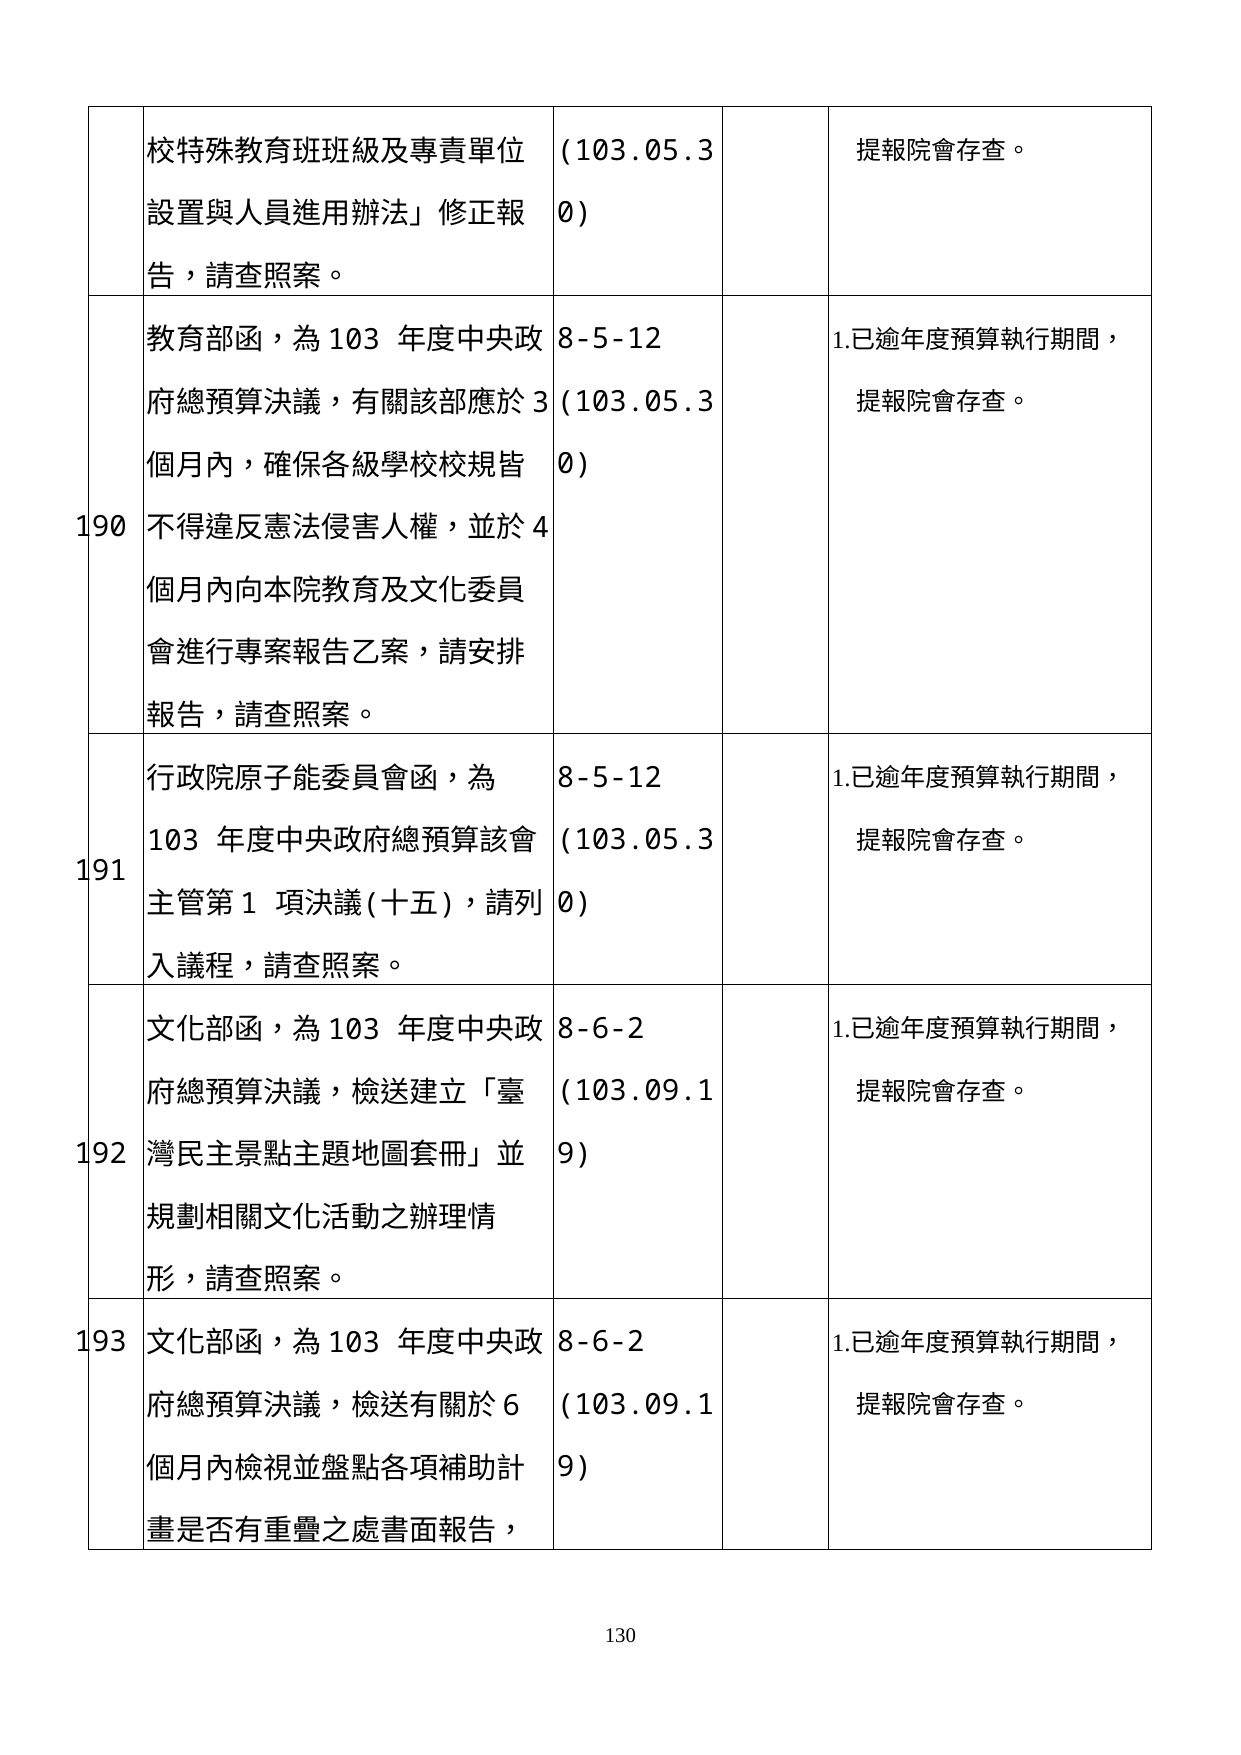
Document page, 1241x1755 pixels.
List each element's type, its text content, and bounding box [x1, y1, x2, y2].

table_cell 8-5-12 (103.05.30) [554, 734, 722, 984]
table_cell 1.已逾年度預算執行期間，提報院會存查。 [829, 1299, 1151, 1549]
table_cell [723, 296, 828, 733]
table_cell [723, 985, 828, 1298]
table_cell 8-5-12 (103.05.30) [554, 296, 722, 733]
table_cell 1.已逾年度預算執行期間，提報院會存查。 [829, 734, 1151, 984]
table_cell 文化部函，為103 年度中央政府總預算決議，檢送有關於6 個月內檢視並盤點各項補助計畫是否有重疊之處書面報告， [144, 1299, 553, 1549]
table_cell [89, 1299, 143, 1549]
table_cell 校特殊教育班班級及專責單位設置與人員進用辦法」修正報告，請查照案。 [144, 107, 553, 294]
table_cell [723, 734, 828, 984]
table_cell 8-6-2 (103.09.19) [554, 985, 722, 1298]
table_cell 1.已逾年度預算執行期間，提報院會存查。 [829, 985, 1151, 1298]
table_cell [89, 107, 143, 294]
table_cell [723, 1299, 828, 1549]
table_cell [89, 985, 143, 1298]
table_cell 行政院原子能委員會函，為103 年度中央政府總預算該會主管第1 項決議(十五)，請列入議程，請查照案。 [144, 734, 553, 984]
table_cell 文化部函，為103 年度中央政府總預算決議，檢送建立「臺灣民主景點主題地圖套冊」並規劃相關文化活動之辦理情形，請查照案。 [144, 985, 553, 1298]
table_cell [89, 296, 143, 733]
table_cell [723, 107, 828, 294]
table_cell [89, 734, 143, 984]
table_cell 8-6-2 (103.09.19) [554, 1299, 722, 1549]
table_cell 提報院會存查。 [829, 107, 1151, 294]
table_cell (103.05.30) [554, 107, 722, 294]
table_cell 1.已逾年度預算執行期間，提報院會存查。 [829, 296, 1151, 733]
table_cell 教育部函，為103 年度中央政府總預算決議，有關該部應於3 個月內，確保各級學校校規皆不得違反憲法侵害人權，並於4 個月內向本院教育及文化委員會進行專案報告乙案，請安排報告，請查照案。 [144, 296, 553, 733]
